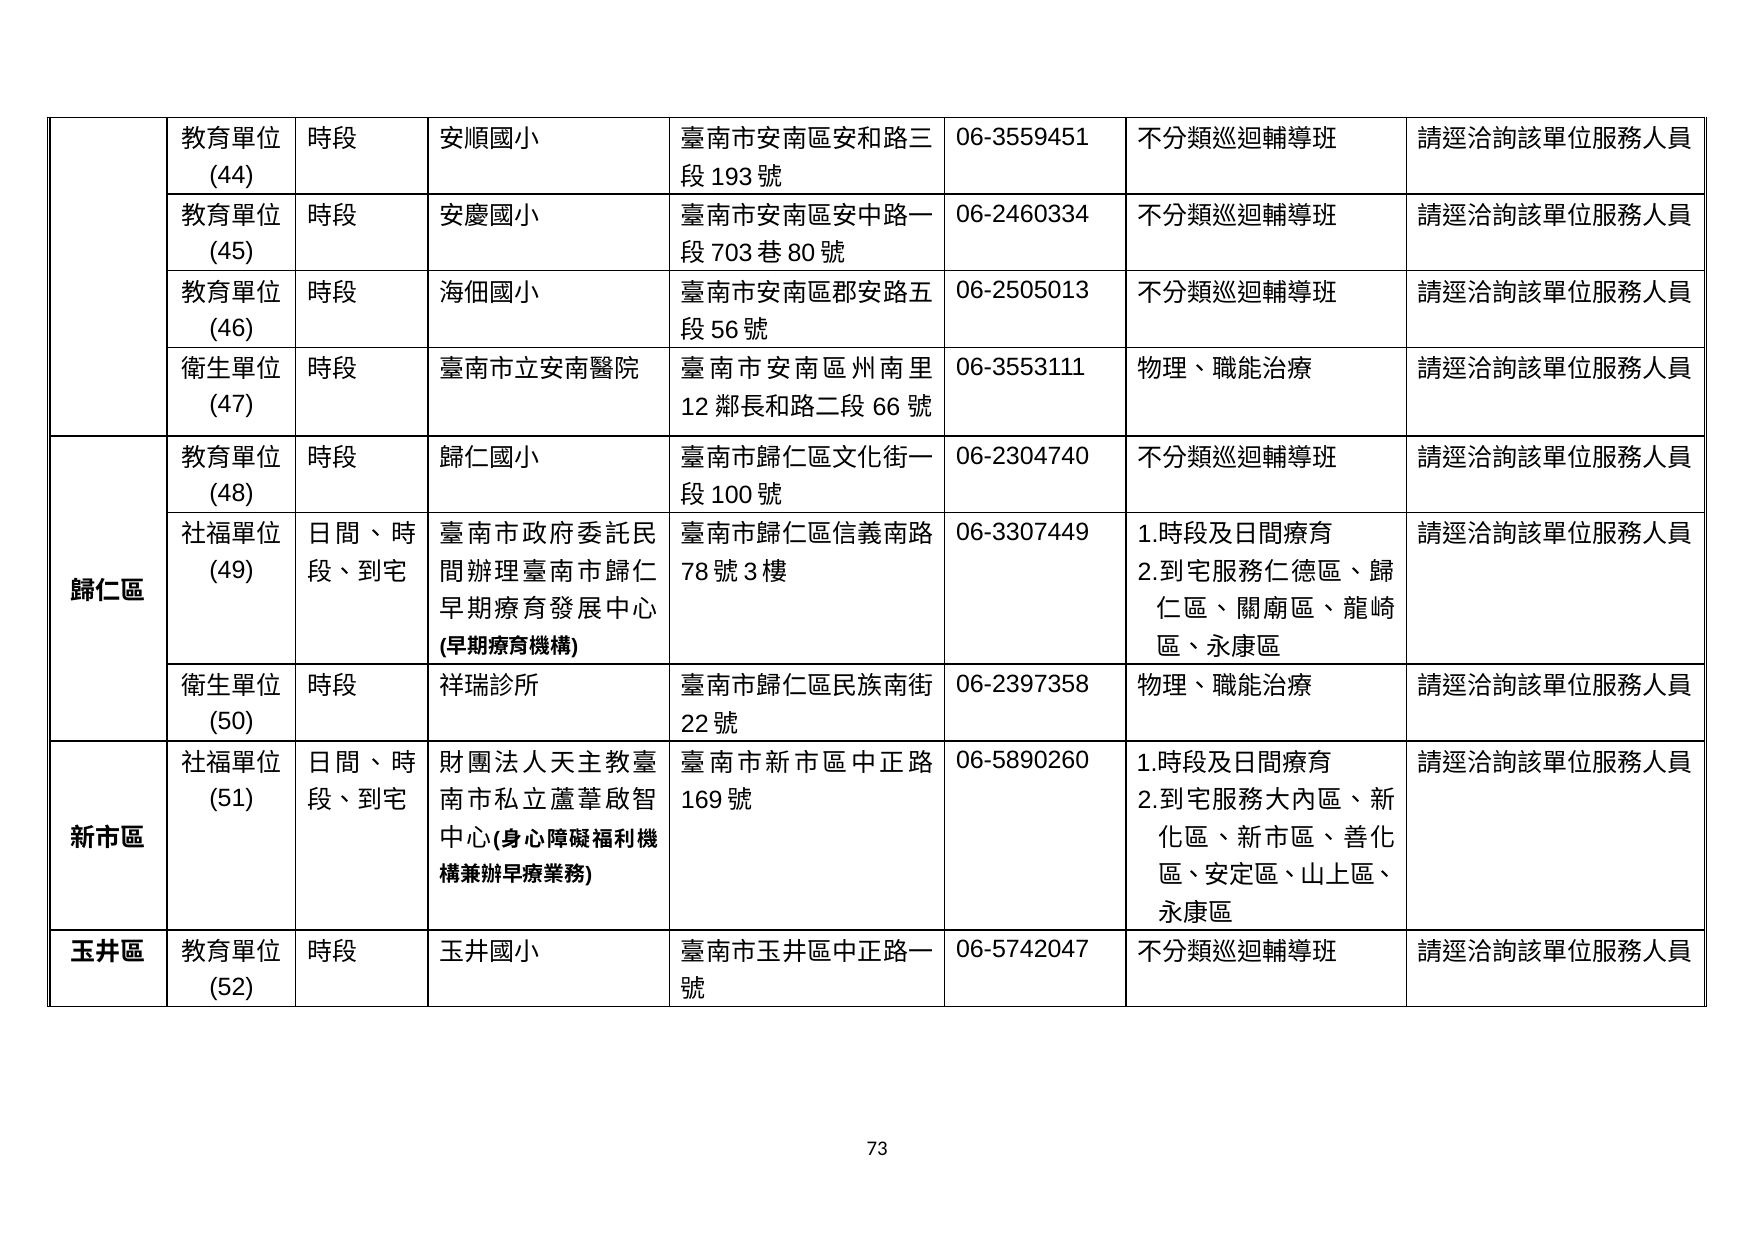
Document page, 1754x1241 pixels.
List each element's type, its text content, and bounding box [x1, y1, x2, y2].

table_cell 海佃國小 [429, 271, 669, 346]
table_cell 臺南市歸仁區文化街一段100號 [670, 437, 944, 512]
table_cell 06-2397358 [945, 665, 1125, 740]
table_cell 教育單位(52) [168, 931, 295, 1006]
table_cell 時段 [296, 195, 427, 270]
table_cell 歸仁國小 [429, 437, 669, 512]
table_cell 日間、時段、到宅 [296, 742, 427, 929]
table_cell 新市區 [51, 742, 166, 929]
table_cell 請逕洽詢該單位服務人員 [1407, 513, 1704, 663]
table_cell 物理、職能治療 [1127, 665, 1406, 740]
table_cell 請逕洽詢該單位服務人員 [1407, 195, 1704, 270]
table_cell 臺南市立安南醫院 [429, 348, 669, 435]
table_cell 歸仁區 [51, 437, 166, 740]
table_cell 時段 [296, 348, 427, 435]
table_cell 請逕洽詢該單位服務人員 [1407, 348, 1704, 435]
table_cell 1.時段及日間療育 2.到宅服務仁德區、歸仁區、關廟區、龍崎區、永康區 [1127, 513, 1406, 663]
table_cell 請逕洽詢該單位服務人員 [1407, 665, 1704, 740]
table_cell 請逕洽詢該單位服務人員 [1407, 742, 1704, 929]
table_cell 臺南市新市區中正路169號 [670, 742, 944, 929]
table_cell 請逕洽詢該單位服務人員 [1407, 931, 1704, 1006]
table_cell 06-2505013 [945, 271, 1125, 346]
table_cell 教育單位(45) [168, 195, 295, 270]
table_cell 臺南市玉井區中正路一號 [670, 931, 944, 1006]
table_cell [51, 118, 166, 435]
table_cell 不分類巡迴輔導班 [1127, 118, 1406, 193]
table_cell 不分類巡迴輔導班 [1127, 437, 1406, 512]
table_cell 社福單位(49) [168, 513, 295, 663]
table_cell 衛生單位(50) [168, 665, 295, 740]
table_cell 臺南市安南區州南里 12 鄰長和路二段 66 號 [670, 348, 944, 435]
table_cell 時段 [296, 118, 427, 193]
table_cell 06-3559451 [945, 118, 1125, 193]
table_cell 衛生單位(47) [168, 348, 295, 435]
table_cell 安順國小 [429, 118, 669, 193]
table_cell 臺南市安南區安和路三段193號 [670, 118, 944, 193]
table_cell 臺南市安南區郡安路五段56號 [670, 271, 944, 346]
table_cell 祥瑞診所 [429, 665, 669, 740]
table_cell 06-2304740 [945, 437, 1125, 512]
table_cell 不分類巡迴輔導班 [1127, 195, 1406, 270]
table_cell 06-3553111 [945, 348, 1125, 435]
table_cell 教育單位(48) [168, 437, 295, 512]
table_cell 玉井區 [51, 931, 166, 1006]
table_cell 時段 [296, 931, 427, 1006]
table_cell 時段 [296, 665, 427, 740]
table_cell 06-3307449 [945, 513, 1125, 663]
table_cell 臺南市歸仁區民族南街22號 [670, 665, 944, 740]
table_cell 時段 [296, 271, 427, 346]
table_cell 臺南市歸仁區信義南路78號3樓 [670, 513, 944, 663]
table_cell 財團法人天主教臺南市私立蘆葦啟智中心(身心障礙福利機構兼辦早療業務) [429, 742, 669, 929]
table_cell 社福單位(51) [168, 742, 295, 929]
table_cell 請逕洽詢該單位服務人員 [1407, 271, 1704, 346]
table_cell 不分類巡迴輔導班 [1127, 931, 1406, 1006]
table_cell 時段 [296, 437, 427, 512]
table_cell 不分類巡迴輔導班 [1127, 271, 1406, 346]
table_cell 請逕洽詢該單位服務人員 [1407, 437, 1704, 512]
table_cell 安慶國小 [429, 195, 669, 270]
table_cell 教育單位(44) [168, 118, 295, 193]
table_cell 請逕洽詢該單位服務人員 [1407, 118, 1704, 193]
table_cell 06-5890260 [945, 742, 1125, 929]
table_cell 1.時段及日間療育 2.到宅服務大內區、新化區、新市區、善化區、安定區、山上區、永康區 [1127, 742, 1406, 929]
table_cell 日間、時段、到宅 [296, 513, 427, 663]
table_cell 臺南市安南區安中路一段703巷80號 [670, 195, 944, 270]
table_cell 玉井國小 [429, 931, 669, 1006]
table_cell 06-2460334 [945, 195, 1125, 270]
table_cell 06-5742047 [945, 931, 1125, 1006]
table_cell 臺南市政府委託民間辦理臺南市歸仁早期療育發展中心(早期療育機構) [429, 513, 669, 663]
table_cell 教育單位(46) [168, 271, 295, 346]
table_cell 物理、職能治療 [1127, 348, 1406, 435]
